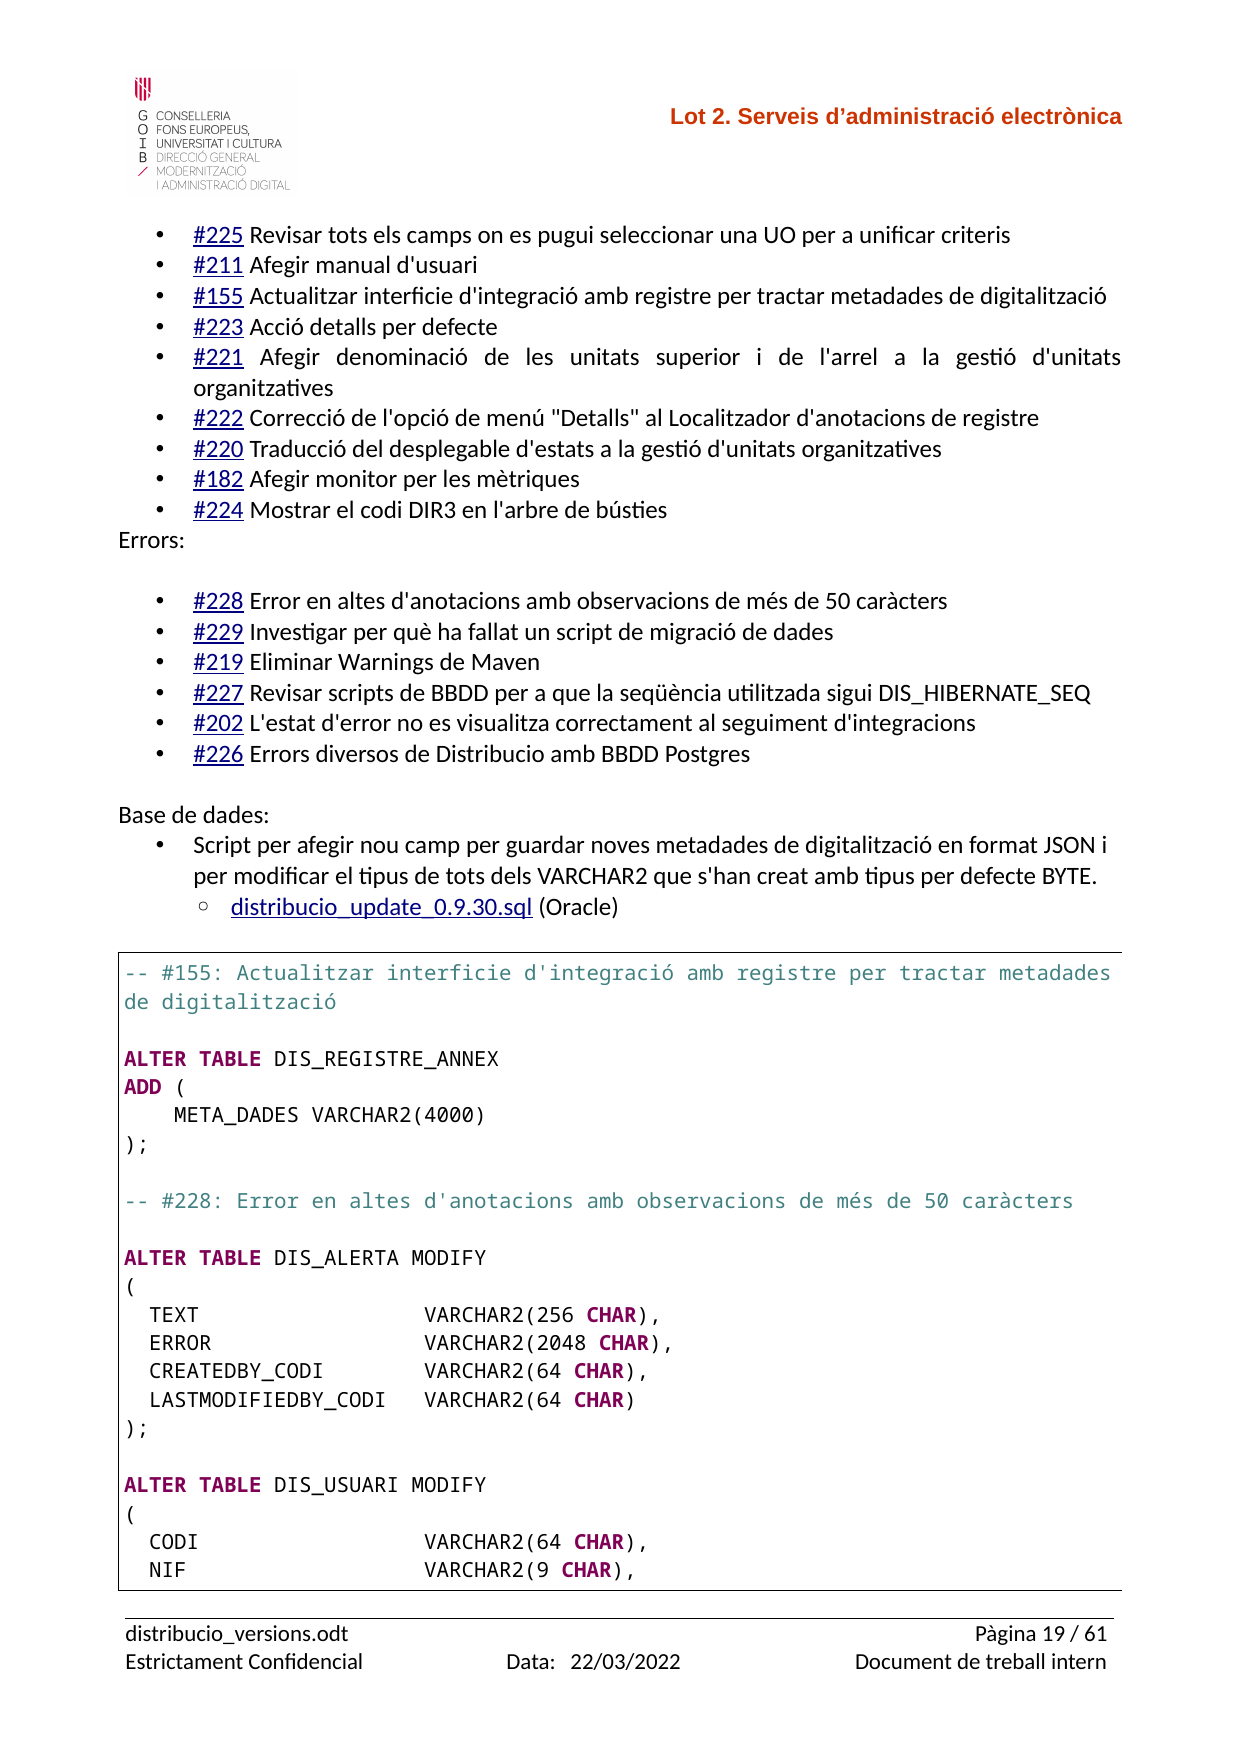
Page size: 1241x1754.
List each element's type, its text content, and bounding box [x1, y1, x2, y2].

list #223 Acció detalls per defecte [156, 311, 1122, 341]
list #226 Errors diversos de Distribucio amb BBDD Postgres [156, 738, 1122, 768]
list #202 L'estat d'error no es visualitza correctament al seguiment d'integracions [156, 707, 1122, 738]
table_header -- #155: Actualitzar interficie d'integració amb registre per tractar metadades de digitalització ALTER TABLE DIS_REGISTRE_ANNEX ADD ( META_DADES VARCHAR2(4000) ); -- #228: Error en altes d'anotacions amb observacions de més de 50 caràcters ALTER TABLE DIS_ALERTA MODIFY ( TEXT VARCHAR2(256 CHAR), ERROR VARCHAR2(2048 CHAR), CREATEDBY_CODI VARCHAR2(64 CHAR), LASTMODIFIEDBY_CODI VARCHAR2(64 CHAR) ); ALTER TABLE DIS_USUARI MODIFY ( CODI VARCHAR2(64 CHAR), NIF VARCHAR2(9 CHAR), [119, 953, 1122, 1590]
list #211 Afegir manual d'usuari [156, 250, 1122, 280]
text Errors: [118, 524, 1122, 555]
picture [126, 70, 299, 197]
list Script per afegir nou camp per guardar noves metadades de digitalització en format JSON i per modificar el tipus de tots dels VARCHAR2 que s'han creat amb tipus per defecte BYTE. [156, 829, 1122, 891]
list #221 Afegir denominació de les unitats superior i de l'arrel a la gestió d'unitats organitzatives [156, 341, 1122, 402]
list #155 Actualitzar interficie d'integració amb registre per tractar metadades de digitalització [156, 280, 1122, 311]
list #224 Mostrar el codi DIR3 en l'arbre de bústies [156, 494, 1122, 524]
list #219 Eliminar Warnings de Maven [156, 646, 1122, 677]
list #225 Revisar tots els camps on es pugui seleccionar una UO per a unificar criteris [156, 219, 1122, 250]
list #227 Revisar scripts de BBDD per a que la seqüència utilitzada sigui DIS_HIBERNATE_SEQ [156, 677, 1122, 707]
list distribucio_update_0.9.30.sql (Oracle) [193, 891, 1122, 921]
list #222 Correcció de l'opció de menú "Detalls" al Localitzador d'anotacions de registre [156, 402, 1122, 433]
text Base de dades: [118, 799, 1122, 829]
list #228 Error en altes d'anotacions amb observacions de més de 50 caràcters [156, 585, 1122, 616]
list #220 Traducció del desplegable d'estats a la gestió d'unitats organitzatives [156, 433, 1122, 463]
list #229 Investigar per què ha fallat un script de migració de dades [156, 616, 1122, 646]
list #182 Afegir monitor per les mètriques [156, 463, 1122, 494]
